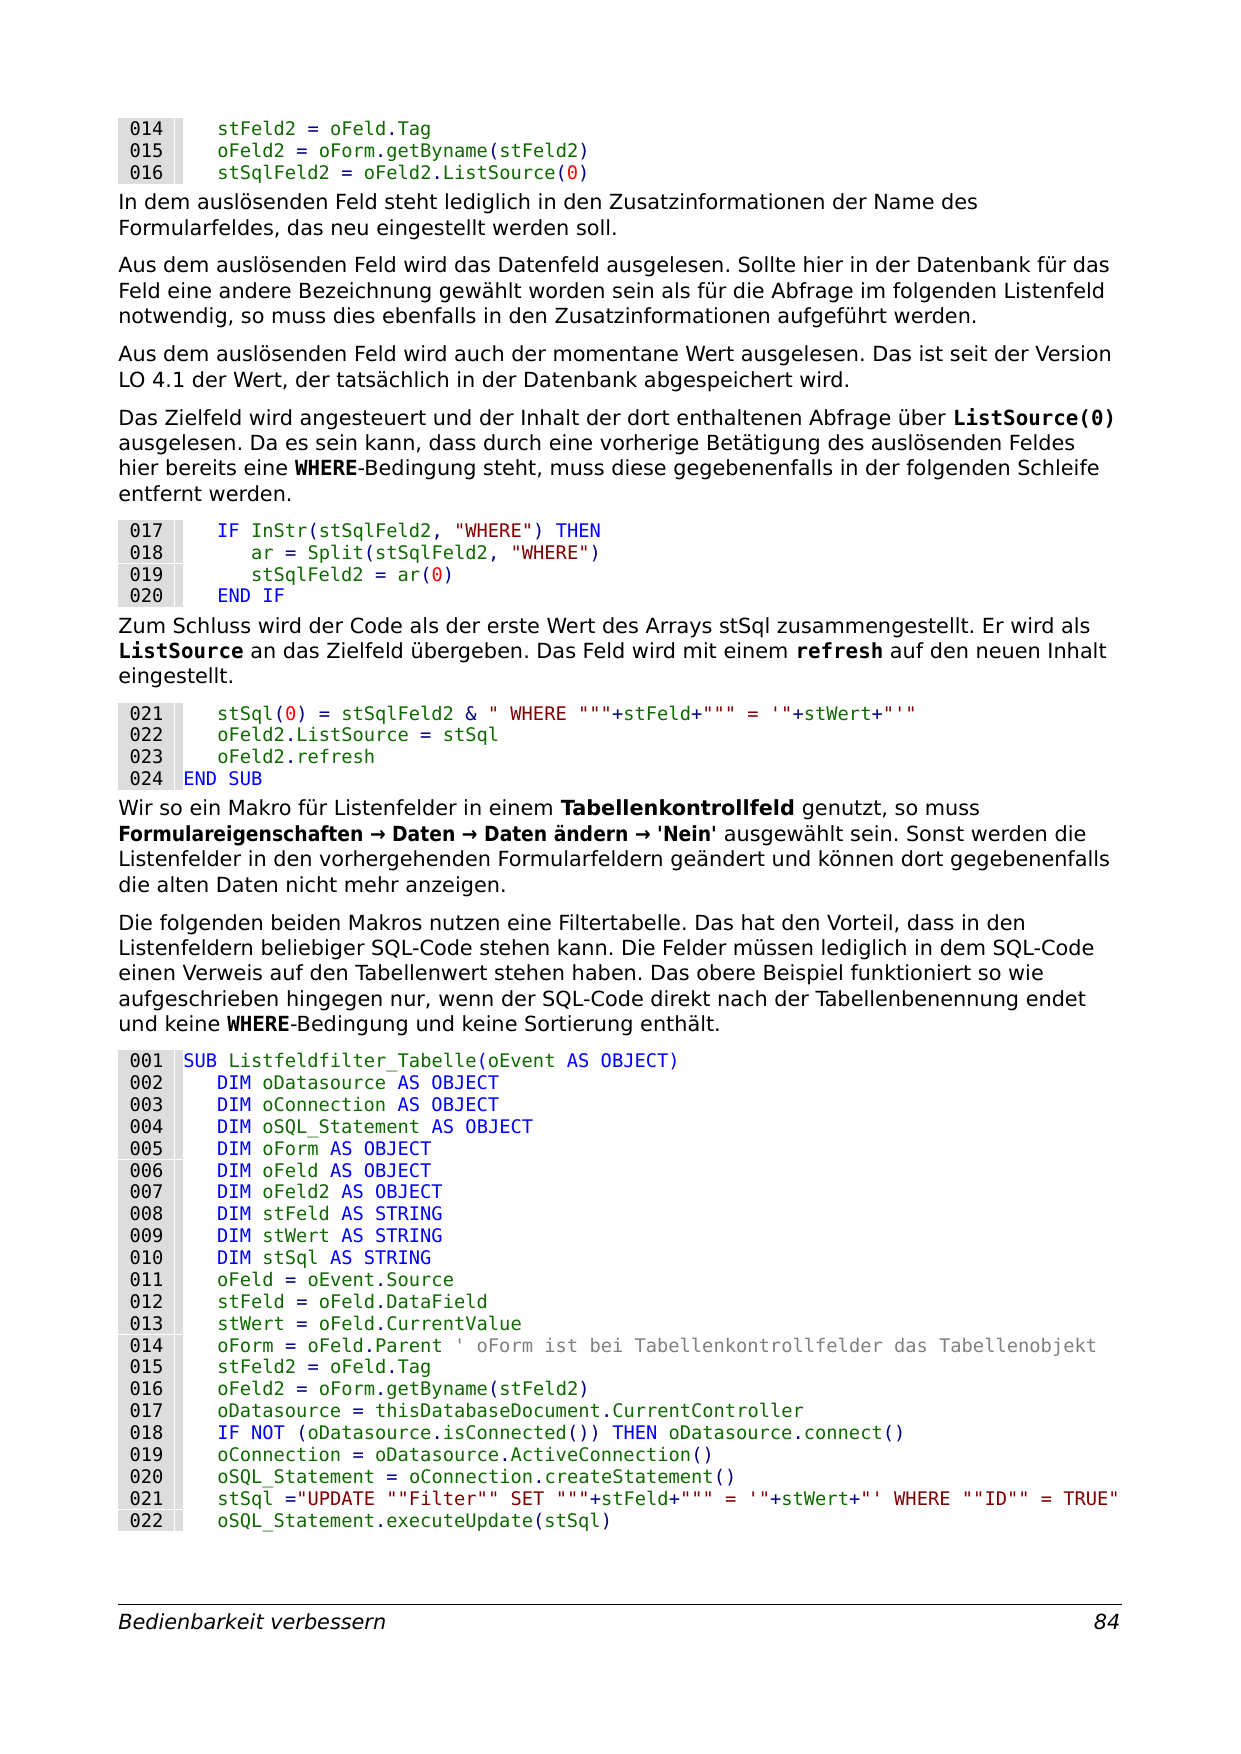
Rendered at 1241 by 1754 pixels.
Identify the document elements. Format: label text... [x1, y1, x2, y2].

list END SUB [183, 768, 1122, 790]
text Zum Schluss wird der Code als der erste Wert des Arrays stSql zusammengestellt. Er wird als ListSource an das Zielfeld übergeben. Das Feld wird mit einem refresh auf den neuen Inhalt eingestellt. [118, 614, 1122, 689]
list stSql(0) = stSqlFeld2 & " WHERE """+stFeld+""" = '"+stWert+"'" [118, 702, 1122, 724]
list DIM oFeld AS OBJECT [118, 1159, 1122, 1181]
list oFeld = oEvent.Source [183, 1269, 1122, 1291]
list DIM oConnection AS OBJECT [183, 1094, 1122, 1116]
list DIM oFeld2 AS OBJECT [183, 1181, 1122, 1203]
list DIM stFeld AS STRING [183, 1203, 1122, 1225]
list oSQL_Statement = oConnection.createStatement() [183, 1466, 1122, 1488]
text In dem auslösenden Feld steht lediglich in den Zusatzinformationen der Name des Formularfeldes, das neu eingestellt werden soll. [118, 190, 1122, 240]
list DIM oDatasource AS OBJECT [183, 1072, 1122, 1094]
list ar = Split(stSqlFeld2, "WHERE") [183, 542, 1122, 563]
list stFeld2 = oFeld.Tag [183, 118, 1122, 140]
text Wir so ein Makro für Listenfelder in einem Tabellenkontrollfeld genutzt, so muss Formulareigenschaften → Daten → Daten ändern → 'Nein' ausgewählt sein. Sonst werden die Listenfelder in den vorhergehenden Formularfeldern geändert und können dort gegebenenfalls die alten Daten nicht mehr anzeigen. [118, 796, 1122, 897]
list DIM stWert AS STRING [183, 1225, 1122, 1247]
list oSQL_Statement.executeUpdate(stSql) [118, 1509, 1122, 1531]
list DIM oForm AS OBJECT [183, 1138, 1122, 1159]
list oConnection = oDatasource.ActiveConnection() [183, 1444, 1122, 1466]
list stSqlFeld2 = oFeld2.ListSource(0) [183, 162, 1122, 184]
text Aus dem auslösenden Feld wird das Datenfeld ausgelesen. Sollte hier in der Datenbank für das Feld eine andere Bezeichnung gewählt worden sein als für die Abfrage im folgenden Listenfeld notwendig, so muss dies ebenfalls in den Zusatzinformationen aufgeführt werden. [118, 253, 1122, 329]
list DIM oSQL_Statement AS OBJECT [183, 1116, 1122, 1138]
list END IF [183, 585, 1122, 607]
list DIM stSql AS STRING [183, 1247, 1122, 1269]
list stSqlFeld2 = ar(0) [118, 563, 1122, 585]
text Das Zielfeld wird angesteuert und der Inhalt der dort enthaltenen Abfrage über ListSource(0) ausgelesen. Da es sein kann, dass durch eine vorherige Betätigung des auslösenden Feldes hier bereits eine WHERE-Bedingung steht, muss diese gegebenenfalls in der folgenden Schleife entfernt werden. [118, 406, 1122, 506]
list IF NOT (oDatasource.isConnected()) THEN oDatasource.connect() [183, 1422, 1122, 1444]
list stFeld2 = oFeld.Tag [183, 1356, 1122, 1378]
text Die folgenden beiden Makros nutzen eine Filtertabelle. Das hat den Vorteil, dass in den Listenfeldern beliebiger SQL-Code stehen kann. Die Felder müssen lediglich in dem SQL-Code einen Verweis auf den Tabellenwert stehen haben. Das obere Beispiel funktioniert so wie aufgeschrieben hingegen nur, wenn der SQL-Code direkt nach der Tabellenbenennung endet und keine WHERE-Bedingung und keine Sortierung enthält. [118, 911, 1122, 1037]
list oFeld2.ListSource = stSql [183, 724, 1122, 746]
list stWert = oFeld.CurrentValue [183, 1313, 1122, 1334]
list stSql ="UPDATE ""Filter"" SET """+stFeld+""" = '"+stWert+"' WHERE ""ID"" = TRUE" [183, 1488, 1122, 1509]
list oFeld2.refresh [183, 746, 1122, 768]
list SUB Listfeldfilter_Tabelle(oEvent AS OBJECT) [183, 1050, 1122, 1072]
list oFeld2 = oForm.getByname(stFeld2) [183, 140, 1122, 162]
list stFeld = oFeld.DataField [183, 1291, 1122, 1313]
text Aus dem auslösenden Feld wird auch der momentane Wert ausgelesen. Das ist seit der Version LO 4.1 der Wert, der tatsächlich in der Datenbank abgespeichert wird. [118, 342, 1122, 392]
list IF InStr(stSqlFeld2, "WHERE") THEN [183, 520, 1122, 542]
list oFeld2 = oForm.getByname(stFeld2) [183, 1378, 1122, 1400]
list oForm = oFeld.Parent ' oForm ist bei Tabellenkontrollfelder das Tabellenobjekt [118, 1334, 1122, 1356]
list oDatasource = thisDatabaseDocument.CurrentController [183, 1400, 1122, 1422]
